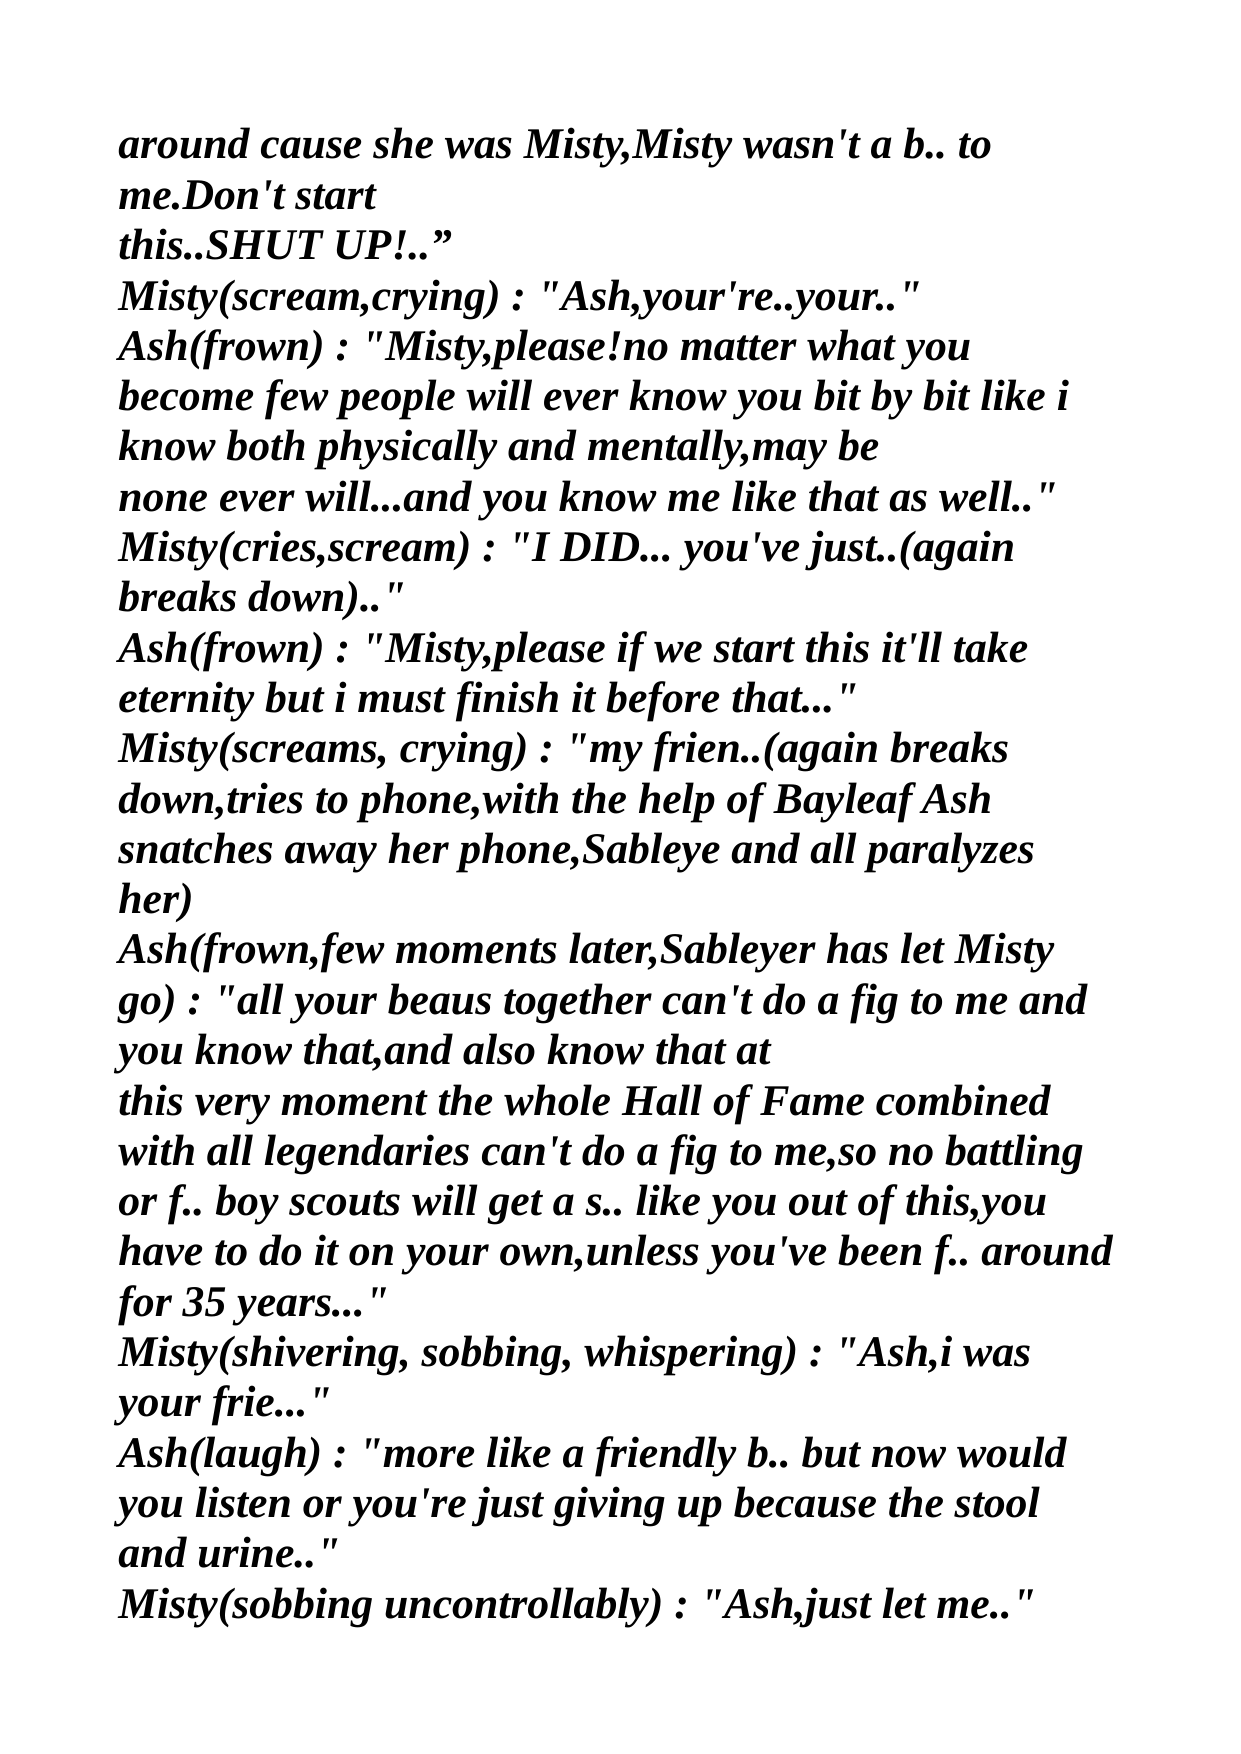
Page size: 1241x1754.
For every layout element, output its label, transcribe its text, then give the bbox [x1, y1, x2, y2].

text around cause she was Misty,Misty wasn't a b.. to me.Don't start [118, 118, 1122, 219]
text Ash(laugh) : "more like a friendly b.. but now would you listen or you're just giving up because the stool and urine.." [118, 1426, 1122, 1577]
text Misty(screams, crying) : "my frien..(again breaks down,tries to phone,with the help of Bayleaf Ash snatches away her phone,Sableye and all paralyzes her) [118, 722, 1122, 923]
text Ash(frown) : "Misty,please if we start this it'll take eternity but i must finish it before that..." [118, 621, 1122, 722]
text none ever will...and you know me like that as well.." [118, 470, 1122, 521]
text Ash(frown,few moments later,Sableyer has let Misty go) : "all your beaus together can't do a fig to me and you know that,and also know that at [118, 923, 1122, 1074]
text Ash(frown) : "Misty,please!no matter what you become few people will ever know you bit by bit like i know both physically and mentally,may be [118, 319, 1122, 470]
text this very moment the whole Hall of Fame combined with all legendaries can't do a fig to me,so no battling or f.. boy scouts will get a s.. like you out of this,you have to do it on your own,unless you've been f.. around for 35 years..." [118, 1074, 1122, 1326]
text Misty(scream,crying) : "Ash,your're..your.." [118, 269, 1122, 319]
text this..SHUT UP!..” [118, 219, 1122, 269]
text Misty(cries,scream) : "I DID... you've just..(again breaks down).." [118, 521, 1122, 621]
text Misty(shivering, sobbing, whispering) : "Ash,i was your frie..." [118, 1326, 1122, 1426]
text Misty(sobbing uncontrollably) : "Ash,just let me.." [118, 1577, 1122, 1627]
